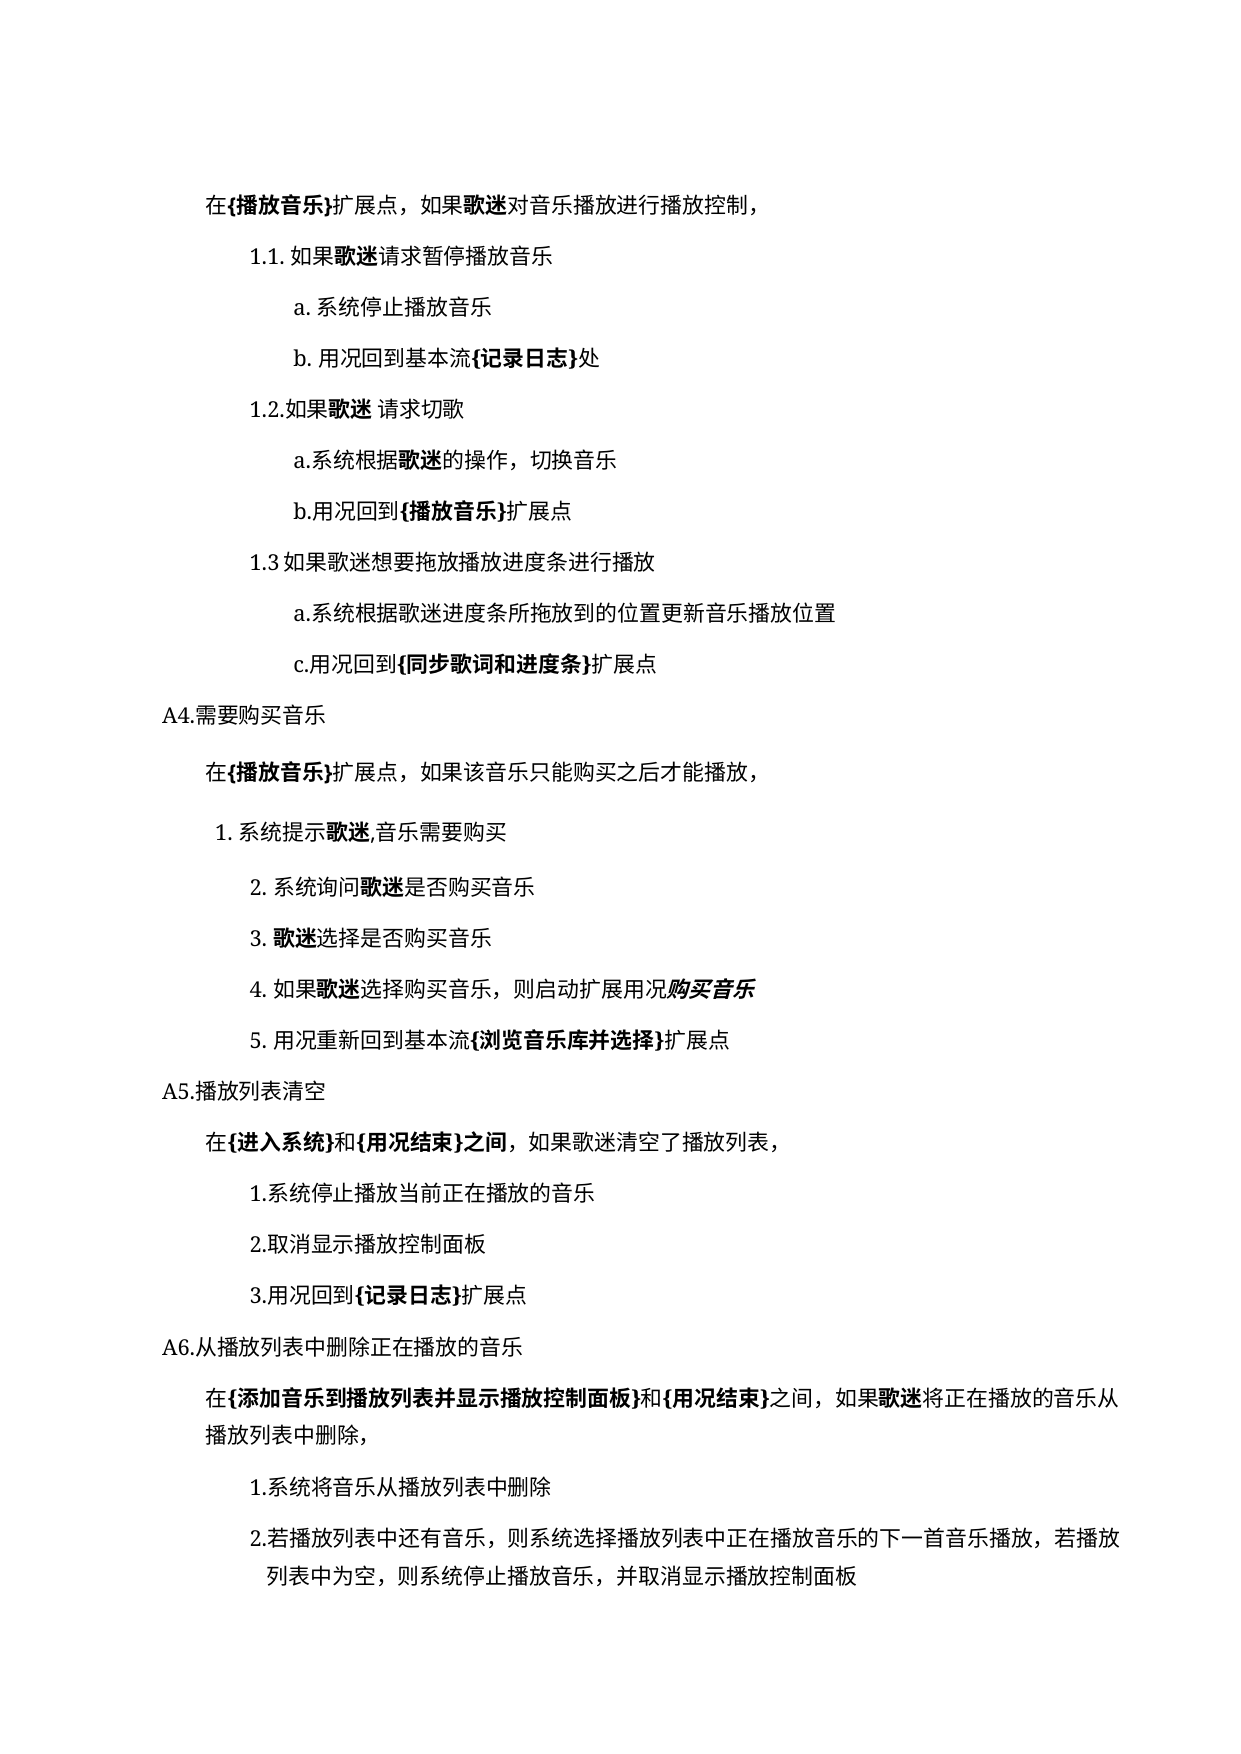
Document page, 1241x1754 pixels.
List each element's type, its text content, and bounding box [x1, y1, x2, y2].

text 2.取消显示播放控制面板 [118, 1227, 1122, 1259]
text 1.3如果歌迷想要拖放播放进度条进行播放 [118, 545, 1122, 577]
text 2. 系统询问歌迷是否购买音乐 [118, 870, 1122, 902]
text 在{添加音乐到播放列表并显示播放控制面板}和{用况结束}之间，如果歌迷将正在播放的音乐从 播放列表中删除， [118, 1381, 1122, 1450]
text a.系统根据歌迷的操作，切换音乐 [118, 443, 1122, 474]
text 在{播放音乐}扩展点，如果歌迷对音乐播放进行播放控制， [118, 188, 1122, 219]
text 3. 歌迷选择是否购买音乐 [118, 921, 1122, 953]
text b. 用况回到基本流{记录日志}处 [118, 341, 1122, 372]
text 1.系统停止播放当前正在播放的音乐 [118, 1176, 1122, 1208]
text 在{播放音乐}扩展点，如果该音乐只能购买之后才能播放， [118, 749, 1122, 789]
text 1.系统将音乐从播放列表中删除 [118, 1469, 1122, 1501]
text a. 系统停止播放音乐 [118, 290, 1122, 321]
text 4. 如果歌迷选择购买音乐，则启动扩展用况购买音乐 [118, 972, 1122, 1004]
text b.用况回到{播放音乐}扩展点 [118, 494, 1122, 526]
text a.系统根据歌迷进度条所拖放到的位置更新音乐播放位置 [118, 596, 1122, 628]
text 5. 用况重新回到基本流{浏览音乐库并选择}扩展点 [118, 1023, 1122, 1055]
text 2.若播放列表中还有音乐，则系统选择播放列表中正在播放音乐的下一首音乐播放，若播放 列表中为空，则系统停止播放音乐，并取消显示播放控制面板 [118, 1521, 1122, 1590]
text A5.播放列表清空 [118, 1074, 1122, 1106]
text 在{进入系统}和{用况结束}之间，如果歌迷清空了播放列表， [118, 1125, 1122, 1157]
text 1.2.如果歌迷 请求切歌 [118, 392, 1122, 423]
text A6.从播放列表中删除正在播放的音乐 [118, 1329, 1122, 1361]
text 3.用况回到{记录日志}扩展点 [118, 1278, 1122, 1310]
text 1. 系统提示歌迷,音乐需要购买 [118, 809, 1122, 849]
text 1.1. 如果歌迷请求暂停播放音乐 [118, 239, 1122, 270]
text A4.需要购买音乐 [118, 698, 1122, 730]
text c.用况回到{同步歌词和进度条}扩展点 [118, 647, 1122, 679]
